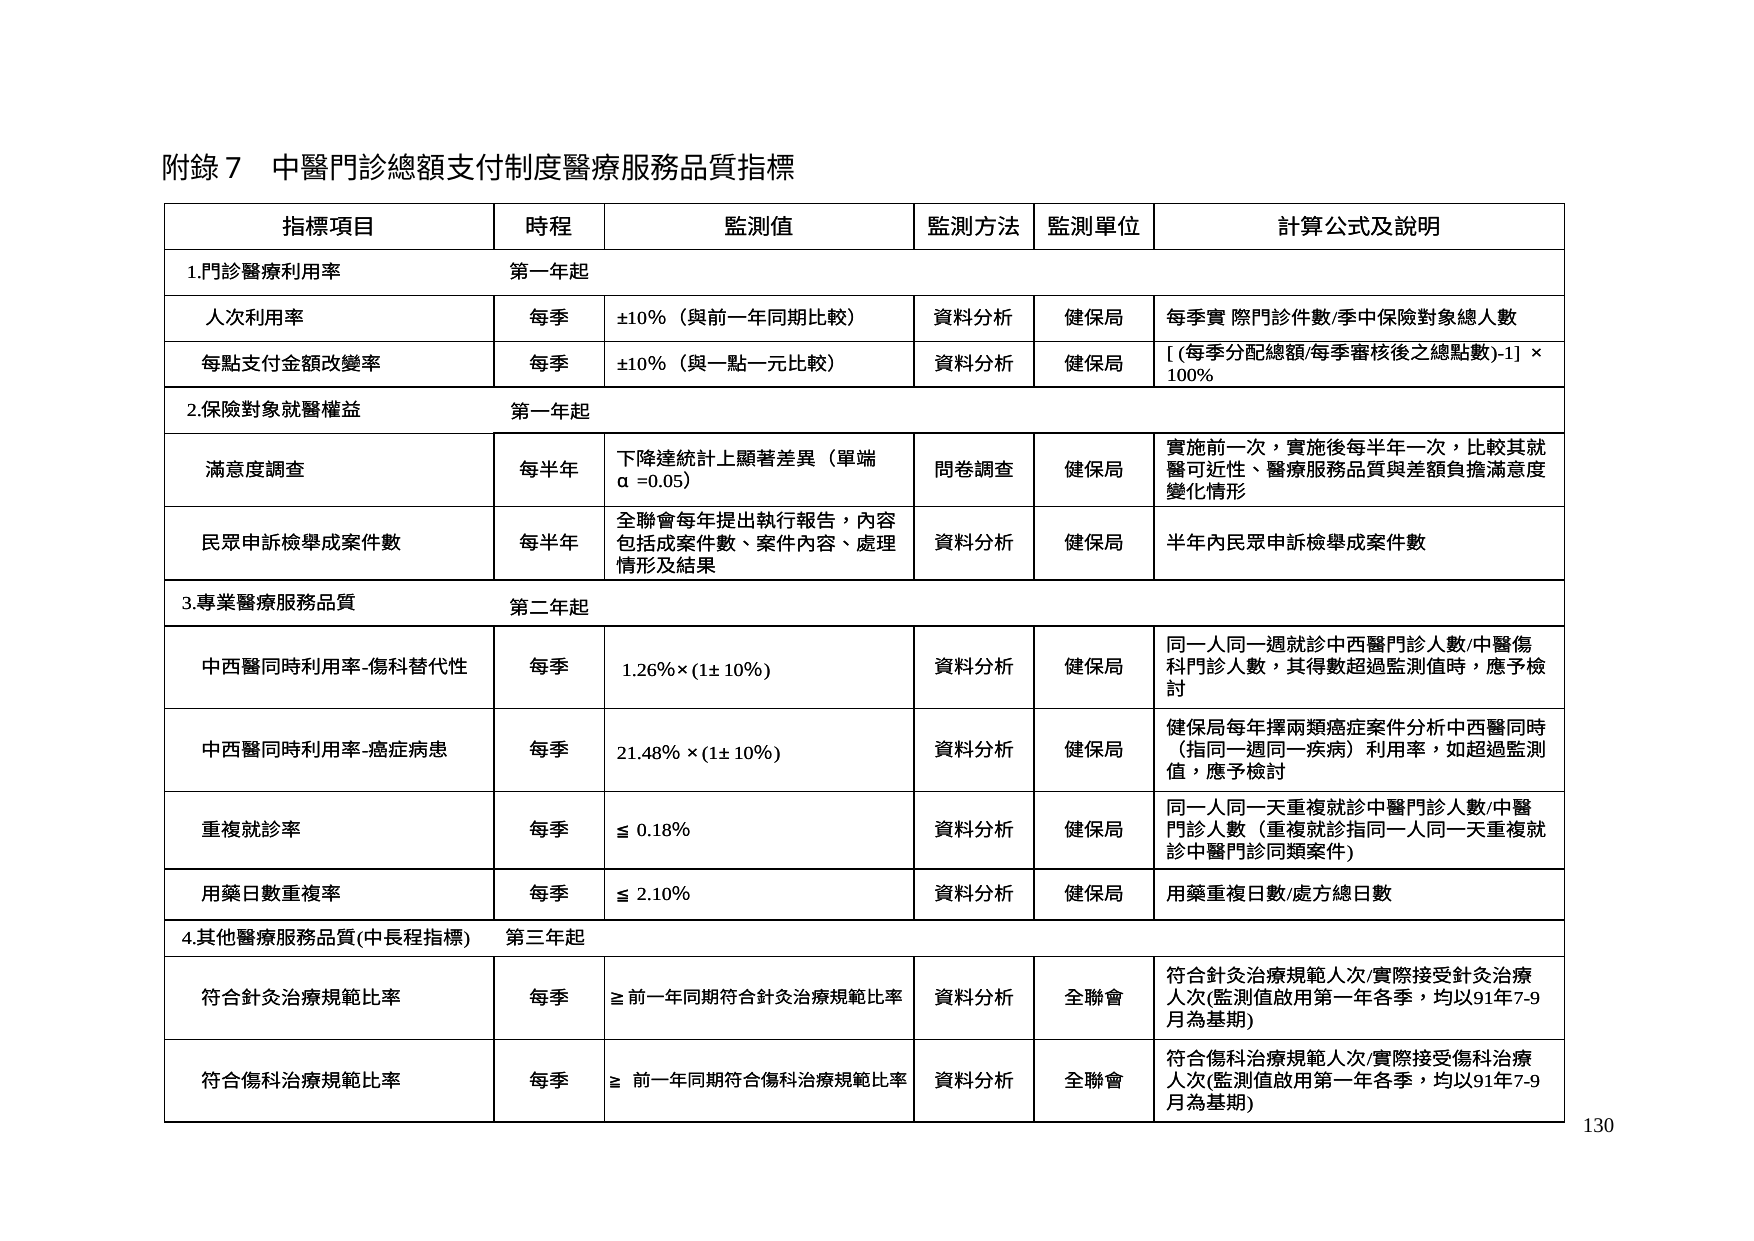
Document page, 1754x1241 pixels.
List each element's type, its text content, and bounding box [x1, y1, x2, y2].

text 附錄7 中醫門診總額支付制度醫療服務品質指標 [161, 128, 1618, 203]
